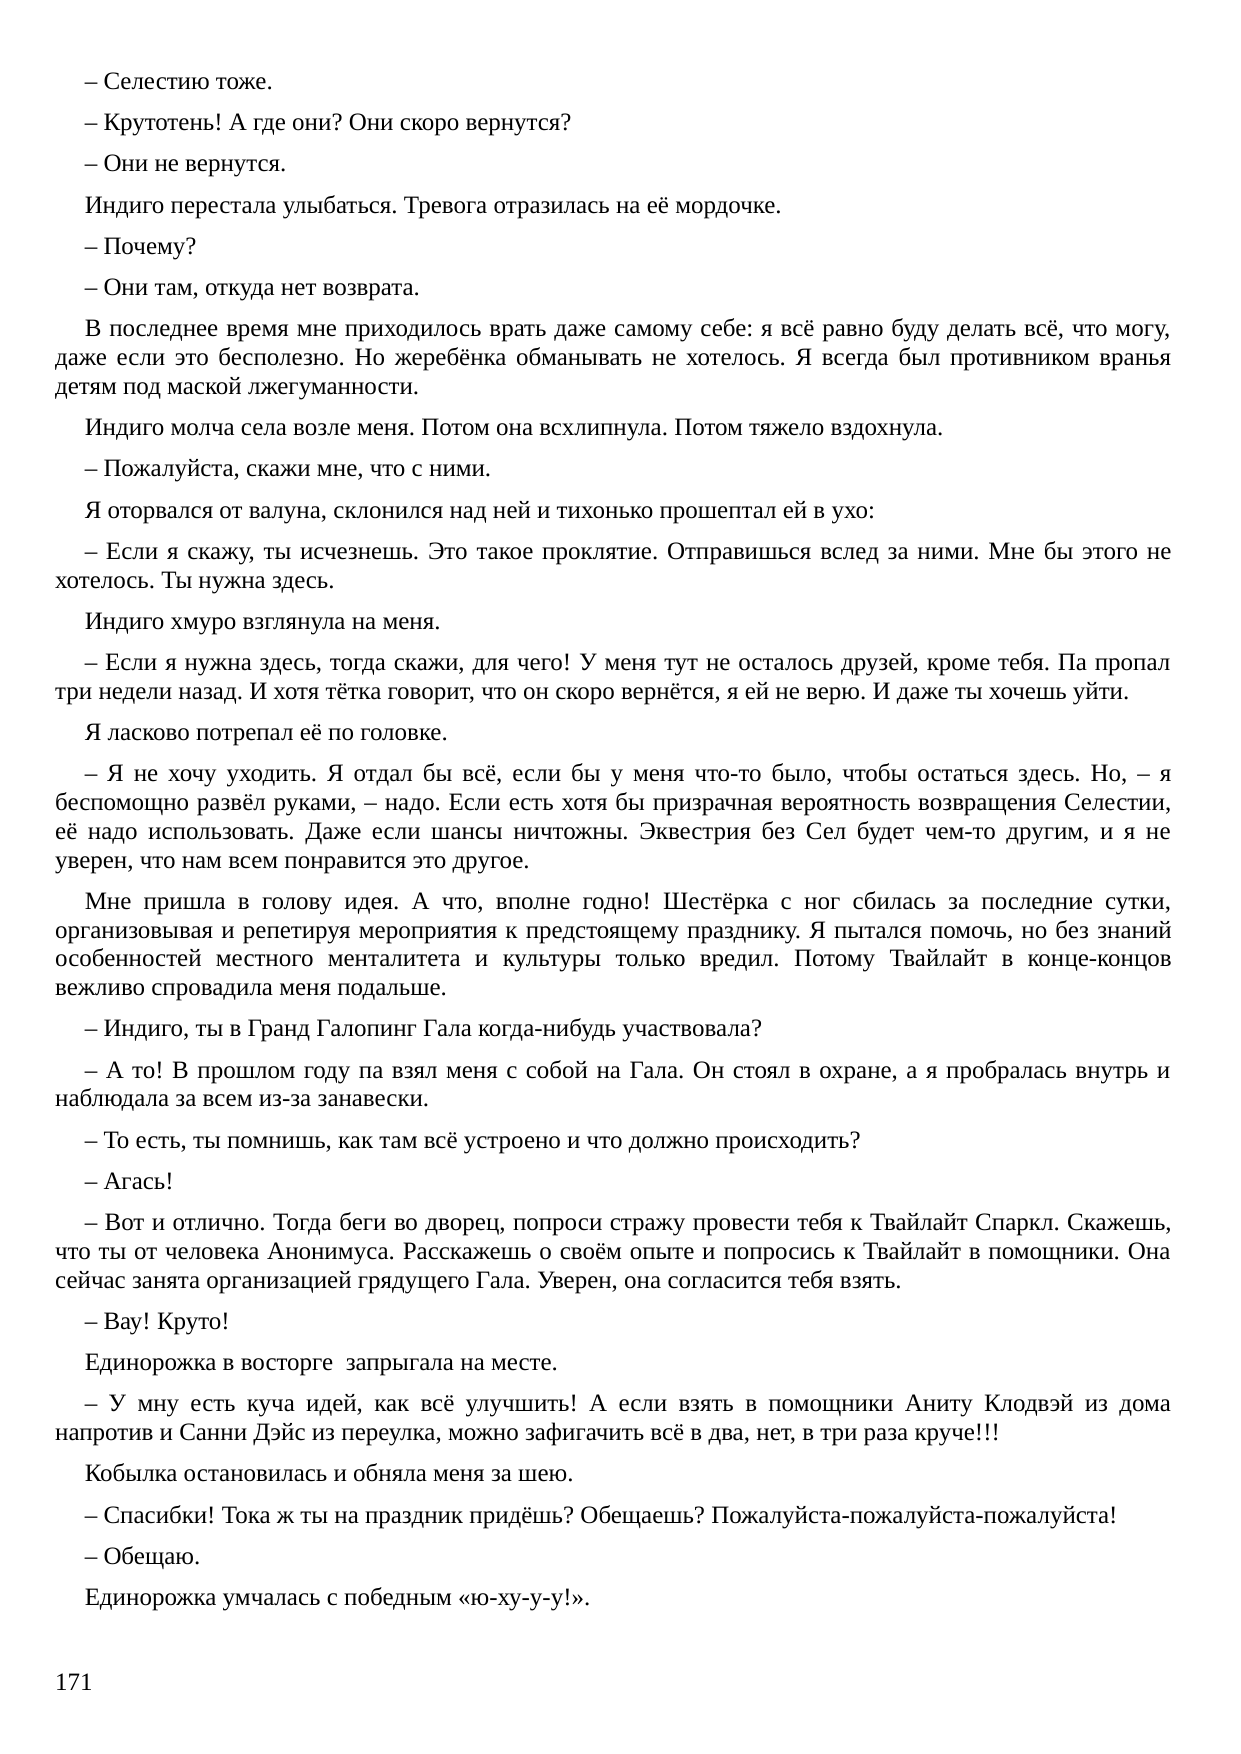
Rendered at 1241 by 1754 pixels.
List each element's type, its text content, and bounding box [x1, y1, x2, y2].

text Кобылка остановилась и обняла меня за шею. [55, 1458, 1173, 1487]
text Единорожка в восторге запрыгала на месте. [55, 1347, 1173, 1376]
text – Селестию тоже. [55, 66, 1173, 95]
text – Индиго, ты в Гранд Галопинг Гала когда-нибудь участвовала? [55, 1013, 1173, 1042]
text В последнее время мне приходилось врать даже самому себе: я всё равно буду делать всё, что могу, даже если это бесполезно. Но жеребёнка обманывать не хотелось. Я всегда был противником вранья детям под маской лжегуманности. [55, 313, 1173, 400]
text Мне пришла в голову идея. А что, вполне годно! Шестёрка с ног сбилась за последние сутки, организовывая и репетируя мероприятия к предстоящему празднику. Я пытался помочь, но без знаний особенностей местного менталитета и культуры только вредил. Потому Твайлайт в конце-концов вежливо спровадила меня подальше. [55, 886, 1173, 1001]
text Я ласково потрепал её по головке. [55, 717, 1173, 746]
text – Они не вернутся. [55, 148, 1173, 177]
text – Я не хочу уходить. Я отдал бы всё, если бы у меня что-то было, чтобы остаться здесь. Но, – я беспомощно развёл руками, – надо. Если есть хотя бы призрачная вероятность возвращения Селестии, её надо использовать. Даже если шансы ничтожны. Эквестрия без Сел будет чем-то другим, и я не уверен, что нам всем понравится это другое. [55, 758, 1173, 873]
text – Почему? [55, 231, 1173, 260]
text – Обещаю. [55, 1541, 1173, 1570]
text – Если я скажу, ты исчезнешь. Это такое проклятие. Отправишься вслед за ними. Мне бы этого не хотелось. Ты нужна здесь. [55, 536, 1173, 593]
text Единорожка умчалась с победным «ю-ху-у-у!». [55, 1582, 1173, 1611]
text Индиго хмуро взглянула на меня. [55, 606, 1173, 635]
text – Агась! [55, 1166, 1173, 1195]
text – Крутотень! А где они? Они скоро вернутся? [55, 107, 1173, 136]
text Индиго молча села возле меня. Потом она всхлипнула. Потом тяжело вздохнула. [55, 412, 1173, 441]
text – То есть, ты помнишь, как там всё устроено и что должно происходить? [55, 1125, 1173, 1153]
text – Вот и отлично. Тогда беги во дворец, попроси стражу провести тебя к Твайлайт Спаркл. Скажешь, что ты от человека Анонимуса. Расскажешь о своём опыте и попросись к Твайлайт в помощники. Она сейчас занята организацией грядущего Гала. Уверен, она согласится тебя взять. [55, 1207, 1173, 1293]
text – Пожалуйста, скажи мне, что с ними. [55, 453, 1173, 482]
text Я оторвался от валуна, склонился над ней и тихонько прошептал ей в ухо: [55, 495, 1173, 523]
text – Спасибки! Тока ж ты на праздник придёшь? Обещаешь? Пожалуйста-пожалуйста-пожалуйста! [55, 1500, 1173, 1528]
text Индиго перестала улыбаться. Тревога отразилась на её мордочке. [55, 190, 1173, 218]
text – У мну есть куча идей, как всё улучшить! А если взять в помощники Аниту Клодвэй из дома напротив и Санни Дэйс из переулка, можно зафигачить всё в два, нет, в три раза круче!!! [55, 1388, 1173, 1446]
text – Если я нужна здесь, тогда скажи, для чего! У меня тут не осталось друзей, кроме тебя. Па пропал три недели назад. И хотя тётка говорит, что он скоро вернётся, я ей не верю. И даже ты хочешь уйти. [55, 647, 1173, 705]
text – Они там, откуда нет возврата. [55, 272, 1173, 301]
text – Вау! Круто! [55, 1306, 1173, 1335]
text – А то! В прошлом году па взял меня с собой на Гала. Он стоял в охране, а я пробралась внутрь и наблюдала за всем из-за занавески. [55, 1055, 1173, 1112]
